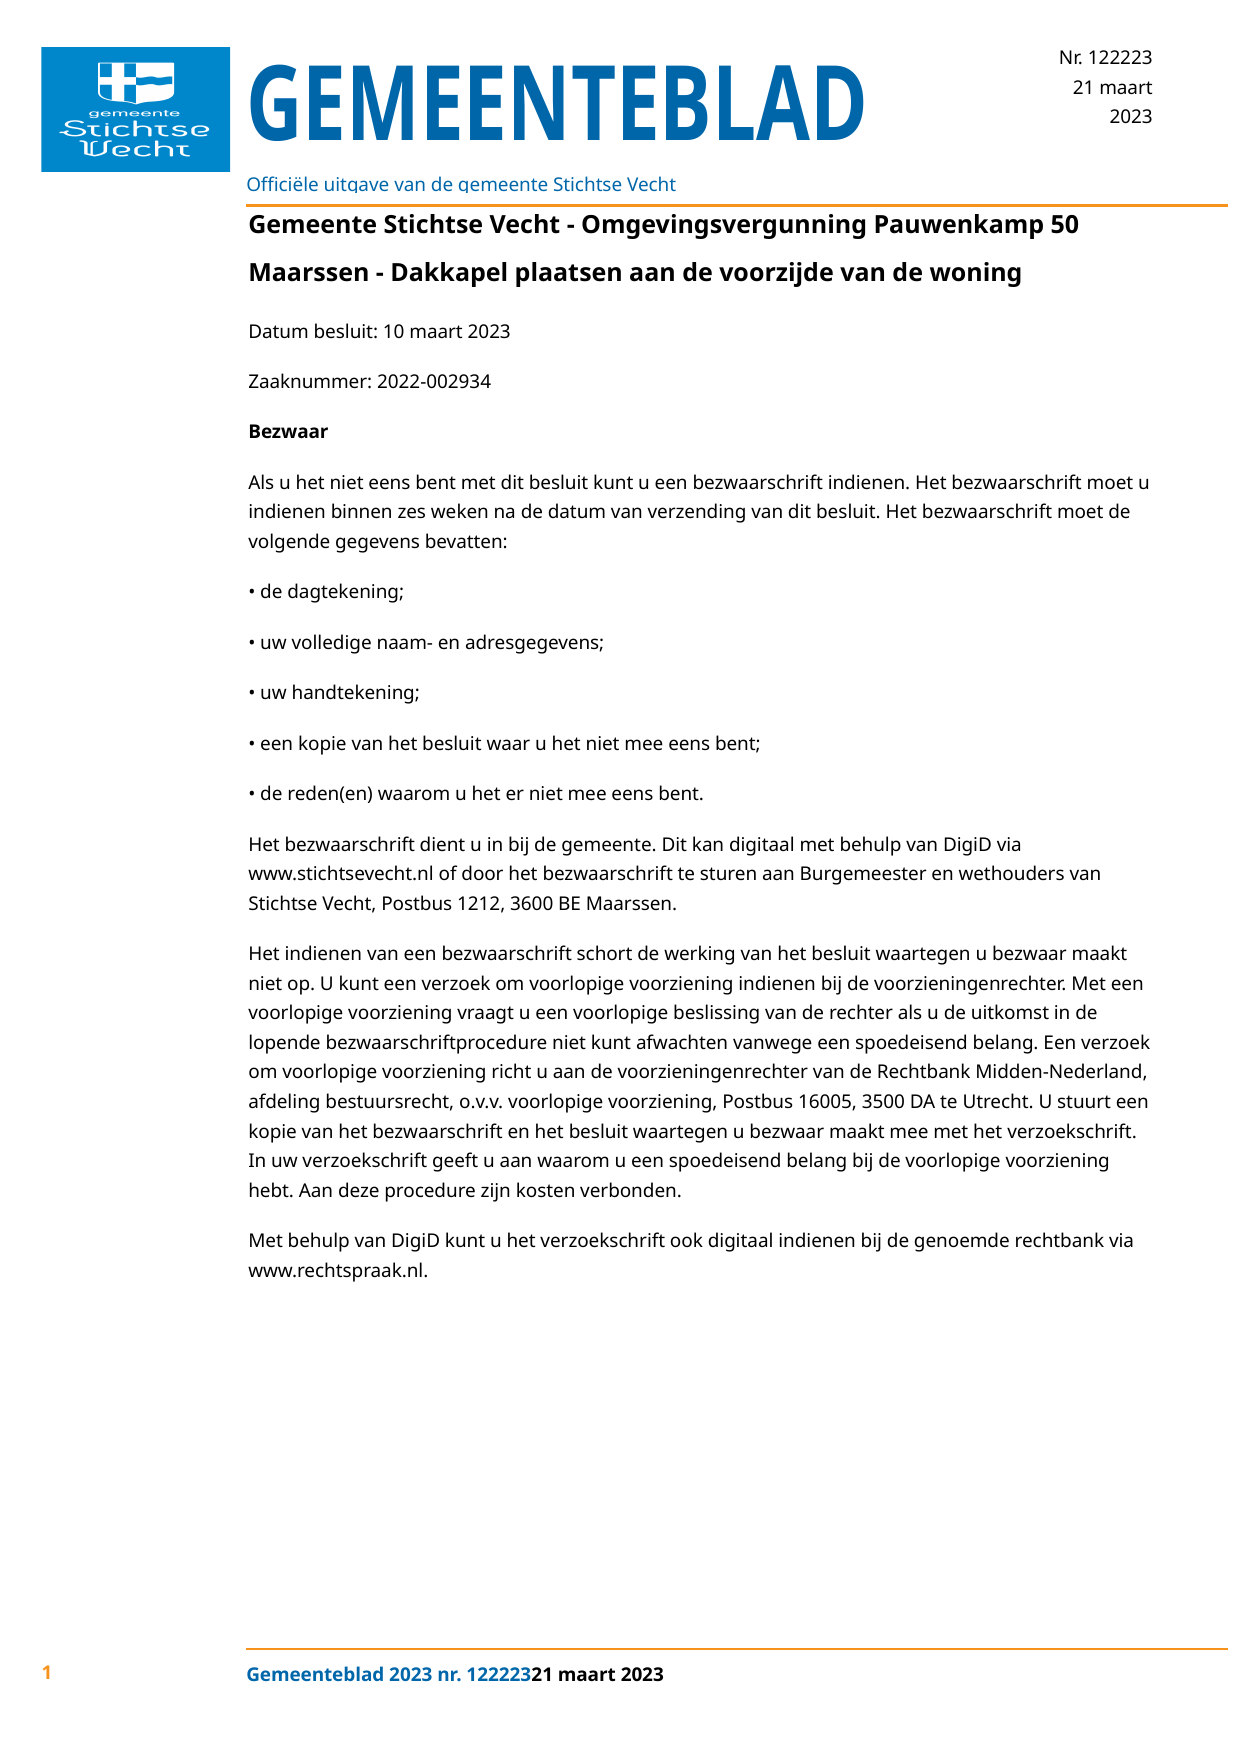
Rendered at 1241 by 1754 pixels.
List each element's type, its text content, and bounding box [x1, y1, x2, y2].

text • de reden(en) waarom u het er niet mee eens bent. [248, 780, 1152, 806]
text • de dagtekening; [248, 579, 1152, 604]
text Met behulp van DigiD kunt u het verzoekschrift ook digitaal indienen bij de genoemde rechtbank via www.rechtspraak.nl. [248, 1227, 1152, 1283]
text • een kopie van het besluit waar u het niet mee eens bent; [248, 730, 1152, 756]
text Het bezwaarschrift dient u in bij de gemeente. Dit kan digitaal met behulp van DigiD via www.stichtsevecht.nl of door het bezwaarschrift te sturen aan Burgemeester en wethouders van Stichtse Vecht, Postbus 1212, 3600 BE Maarssen. [248, 831, 1152, 916]
text • uw volledige naam- en adresgegevens; [248, 629, 1152, 655]
text Bezwaar [248, 419, 1152, 444]
picture [99, 63, 135, 101]
picture [137, 63, 174, 103]
text • uw handtekening; [248, 679, 1152, 705]
text Gemeente Stichtse Vecht - Omgevingsvergunning Pauwenkamp 50 Maarssen - Dakkapel plaatsen aan de voorzijde van de woning [248, 207, 1152, 288]
text Datum besluit: 10 maart 2023 [248, 318, 1152, 344]
text Zaaknummer: 2022-002934 [248, 368, 1152, 394]
text Het indienen van een bezwaarschrift schort de werking van het besluit waartegen u bezwaar maakt niet op. U kunt een verzoek om voorlopige voorziening indienen bij de voorzieningenrechter. Met een voorlopige voorziening vraagt u een voorlopige beslissing van de rechter als u de uitkomst in de lopende bezwaarschriftprocedure niet kunt afwachten vanwege een spoedeisend belang. Een verzoek om voorlopige voorziening richt u aan de voorzieningenrechter van de Rechtbank Midden-Nederland, afdeling bestuursrecht, o.v.v. voorlopige voorziening, Postbus 16005, 3500 DA te Utrecht. U stuurt een kopie van het bezwaarschrift en het besluit waartegen u bezwaar maakt mee met het verzoekschrift. In uw verzoekschrift geeft u aan waarom u een spoedeisend belang bij de voorlopige voorziening hebt. Aan deze procedure zijn kosten verbonden. [248, 940, 1152, 1203]
text Als u het niet eens bent met dit besluit kunt u een bezwaarschrift indienen. Het bezwaarschrift moet u indienen binnen zes weken na de datum van verzending van dit besluit. Het bezwaarschrift moet de volgende gegevens bevatten: [248, 469, 1152, 554]
